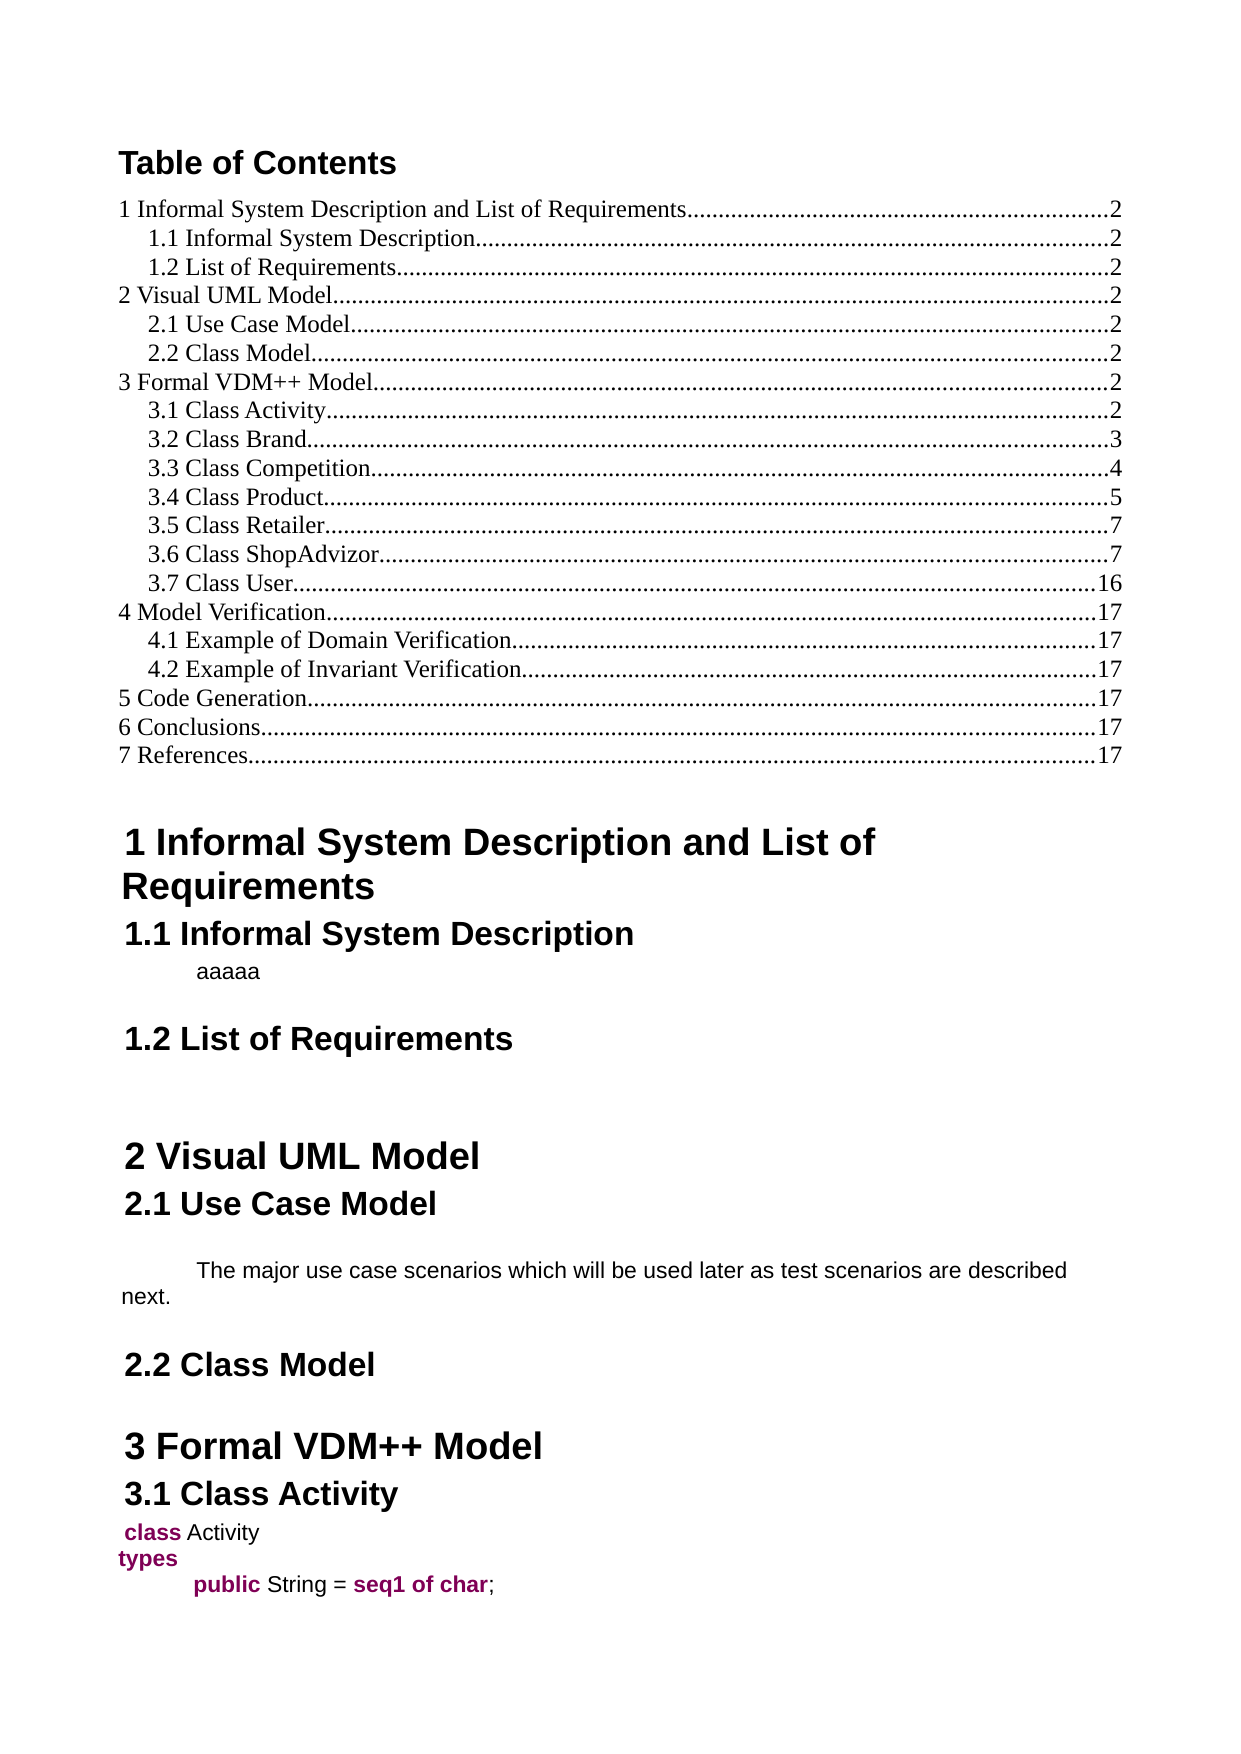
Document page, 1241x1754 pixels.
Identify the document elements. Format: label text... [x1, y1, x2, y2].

text 3.1 Class Activity 2 [148, 395, 1122, 424]
text public String = seq1 of char; [118, 1571, 1122, 1597]
text 3.3 Class Competition 4 [148, 453, 1122, 482]
text 3.7 Class User 16 [148, 568, 1122, 597]
text 7 References 17 [118, 740, 1122, 769]
text class Activity [121, 1518, 1119, 1545]
subtitle 1.1 Informal System Description [121, 913, 1119, 952]
subtitle 2.2 Class Model [121, 1344, 1119, 1383]
subtitle 1 Informal System Description and List of Requirements [121, 820, 1119, 907]
text 2.1 Use Case Model 2 [148, 309, 1122, 338]
text 1 Informal System Description and List of Requirements 2 [118, 194, 1122, 223]
text 6 Conclusions 17 [118, 712, 1122, 740]
subtitle 2 Visual UML Model [121, 1133, 1119, 1177]
text aaaaa [121, 958, 1119, 984]
text 3 Formal VDM++ Model 2 [118, 367, 1122, 395]
text types [118, 1545, 1122, 1571]
text The major use case scenarios which will be used later as test scenarios are described next. [121, 1257, 1119, 1309]
text 4 Model Verification 17 [118, 597, 1122, 625]
text 3.2 Class Brand 3 [148, 424, 1122, 453]
subtitle Table of Contents [118, 143, 1122, 182]
text 3.5 Class Retailer 7 [148, 510, 1122, 539]
subtitle 1.2 List of Requirements [121, 1019, 1119, 1058]
text 4.1 Example of Domain Verification 17 [148, 625, 1122, 654]
text 2.2 Class Model 2 [148, 338, 1122, 367]
text 5 Code Generation 17 [118, 683, 1122, 712]
text 3.4 Class Product 5 [148, 482, 1122, 510]
text 4.2 Example of Invariant Verification 17 [148, 654, 1122, 683]
text 2 Visual UML Model 2 [118, 280, 1122, 309]
subtitle 3 Formal VDM++ Model [121, 1424, 1119, 1468]
text 3.6 Class ShopAdvizor 7 [148, 539, 1122, 568]
subtitle 2.1 Use Case Model [121, 1183, 1119, 1222]
text 1.2 List of Requirements 2 [148, 252, 1122, 280]
subtitle 3.1 Class Activity [121, 1474, 1119, 1512]
text 1.1 Informal System Description 2 [148, 223, 1122, 252]
